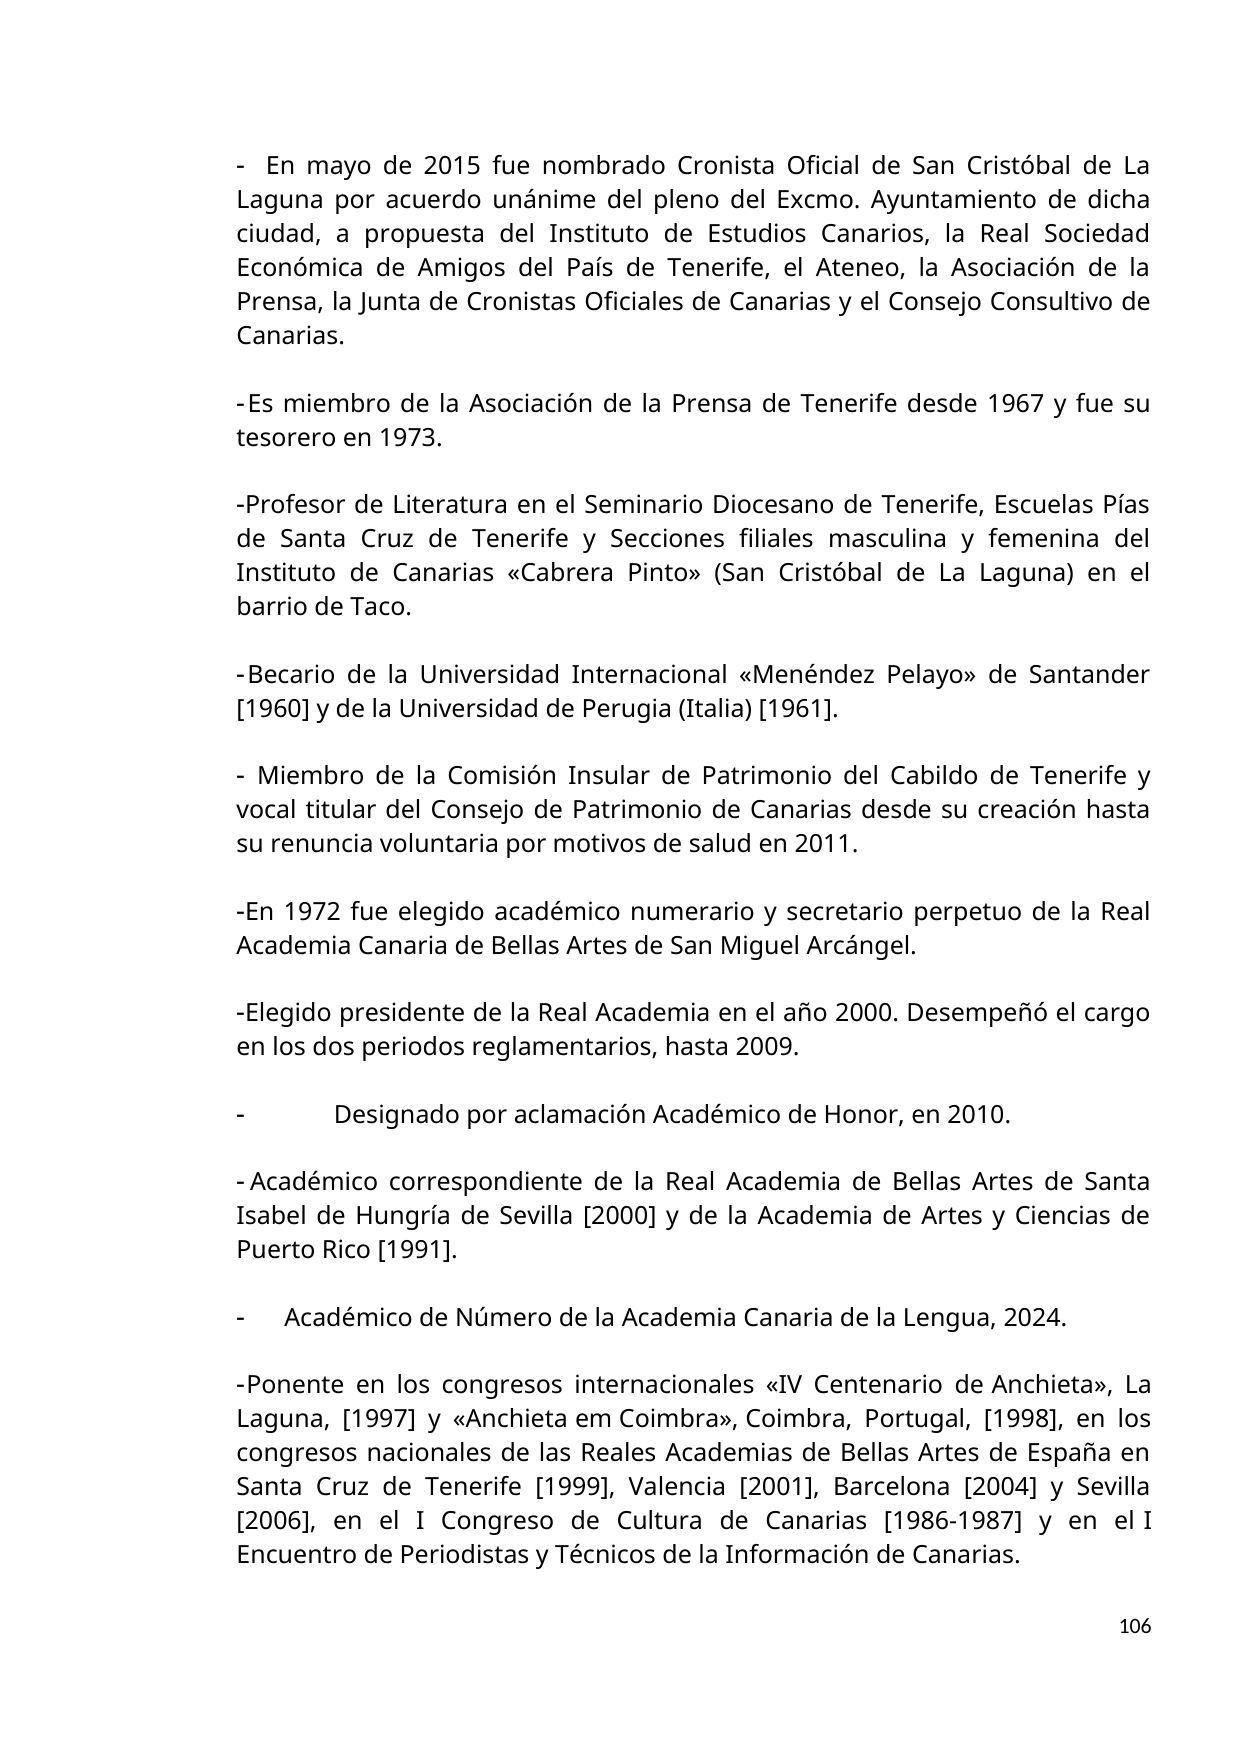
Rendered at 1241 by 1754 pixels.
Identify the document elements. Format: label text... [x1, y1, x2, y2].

list Es miembro de la Asociación de la Prensa de Tenerife desde 1967 y fue su tesorero en 1973. [236, 385, 1152, 453]
list Elegido presidente de la Real Academia en el año 2000. Desempeñó el cargo en los dos periodos reglamentarios, hasta 2009. [236, 995, 1152, 1063]
list Académico de Número de la Academia Canaria de la Lengua, 2024. [236, 1299, 1152, 1333]
list Miembro de la Comisión Insular de Patrimonio del Cabildo de Tenerife y vocal titular del Consejo de Patrimonio de Canarias desde su creación hasta su renuncia voluntaria por motivos de salud en 2011. [236, 758, 1152, 860]
list Académico correspondiente de la Real Academia de Bellas Artes de Santa Isabel de Hungría de Sevilla [2000] y de la Academia de Artes y Ciencias de Puerto Rico [1991]. [236, 1164, 1152, 1266]
list En 1972 fue elegido académico numerario y secretario perpetuo de la Real Academia Canaria de Bellas Artes de San Miguel Arcángel. [236, 893, 1152, 962]
list Designado por aclamación Académico de Honor, en 2010. [236, 1096, 1152, 1130]
list Becario de la Universidad Internacional «Menéndez Pelayo» de Santander [1960] y de la Universidad de Perugia (Italia) [1961]. [236, 656, 1152, 724]
list Ponente en los congresos internacionales «IV Centenario de Anchieta», La Laguna, [1997] y «Anchieta em Coimbra», Coimbra, Portugal, [1998], en los congresos nacionales de las Reales Academias de Bellas Artes de España en Santa Cruz de Tenerife [1999], Valencia [2001], Barcelona [2004] y Sevilla [2006], en el I Congreso de Cultura de Canarias [1986-1987] y en el I Encuentro de Periodistas y Técnicos de la Información de Canarias. [236, 1367, 1152, 1571]
list Profesor de Literatura en el Seminario Diocesano de Tenerife, Escuelas Pías de Santa Cruz de Tenerife y Secciones filiales masculina y femenina del Instituto de Canarias «Cabrera Pinto» (San Cristóbal de La Laguna) en el barrio de Taco. [236, 487, 1152, 623]
list En mayo de 2015 fue nombrado Cronista Oficial de San Cristóbal de La Laguna por acuerdo unánime del pleno del Excmo. Ayuntamiento de dicha ciudad, a propuesta del Instituto de Estudios Canarios, la Real Sociedad Económica de Amigos del País de Tenerife, el Ateneo, la Asociación de la Prensa, la Junta de Cronistas Oficiales de Canarias y el Consejo Consultivo de Canarias. [236, 148, 1152, 352]
